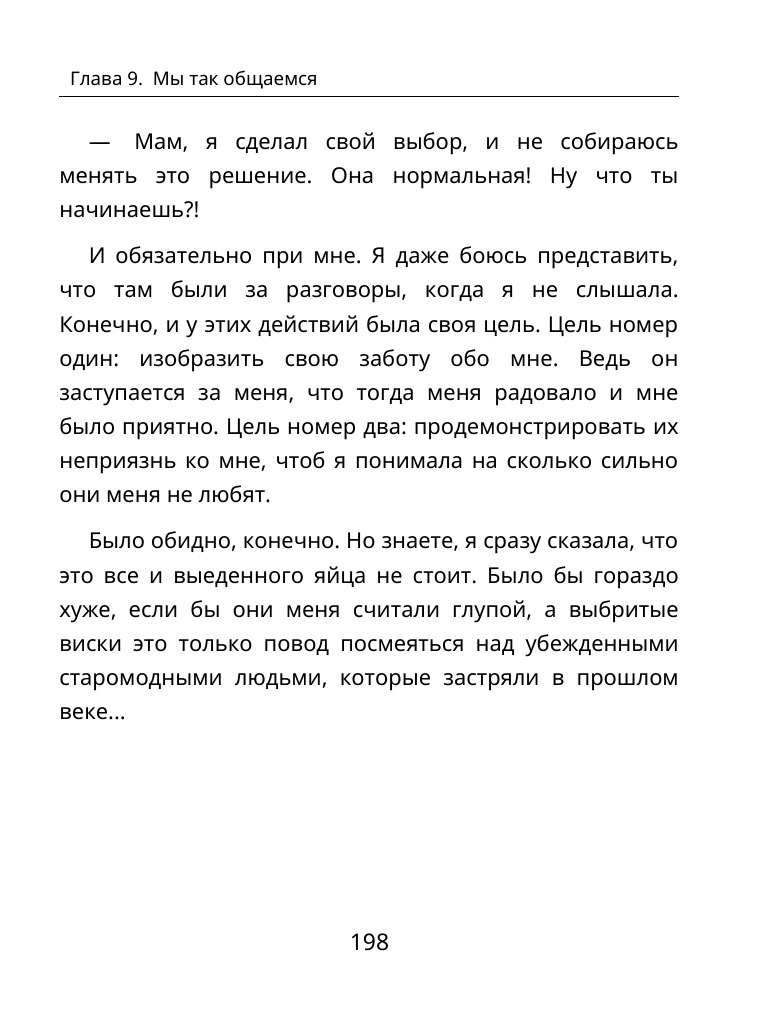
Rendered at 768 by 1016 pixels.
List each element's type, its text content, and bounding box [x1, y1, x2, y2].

text Было обидно, конечно. Но знаете, я сразу сказала, что это все и выеденного яйца не стоит. Было бы гораздо хуже, если бы они меня считали глупой, а выбритые виски это только повод посмеяться над убежденными старомодными людьми, которые застряли в прошлом веке... [59, 525, 679, 726]
list Мам, я сделал свой выбор, и не собираюсь менять это решение. Она нормальная! Ну что ты начинаешь?! [59, 126, 679, 224]
text И обязательно при мне. Я даже боюсь представить, что там были за разговоры, когда я не слышала. Конечно, и у этих действий была своя цель. Цель номер один: изобразить свою заботу обо мне. Ведь он заступается за меня, что тогда меня радовало и мне было приятно. Цель номер два: продемонстрировать их неприязнь ко мне, чтоб я понимала на сколько сильно они меня не любят. [59, 240, 679, 509]
